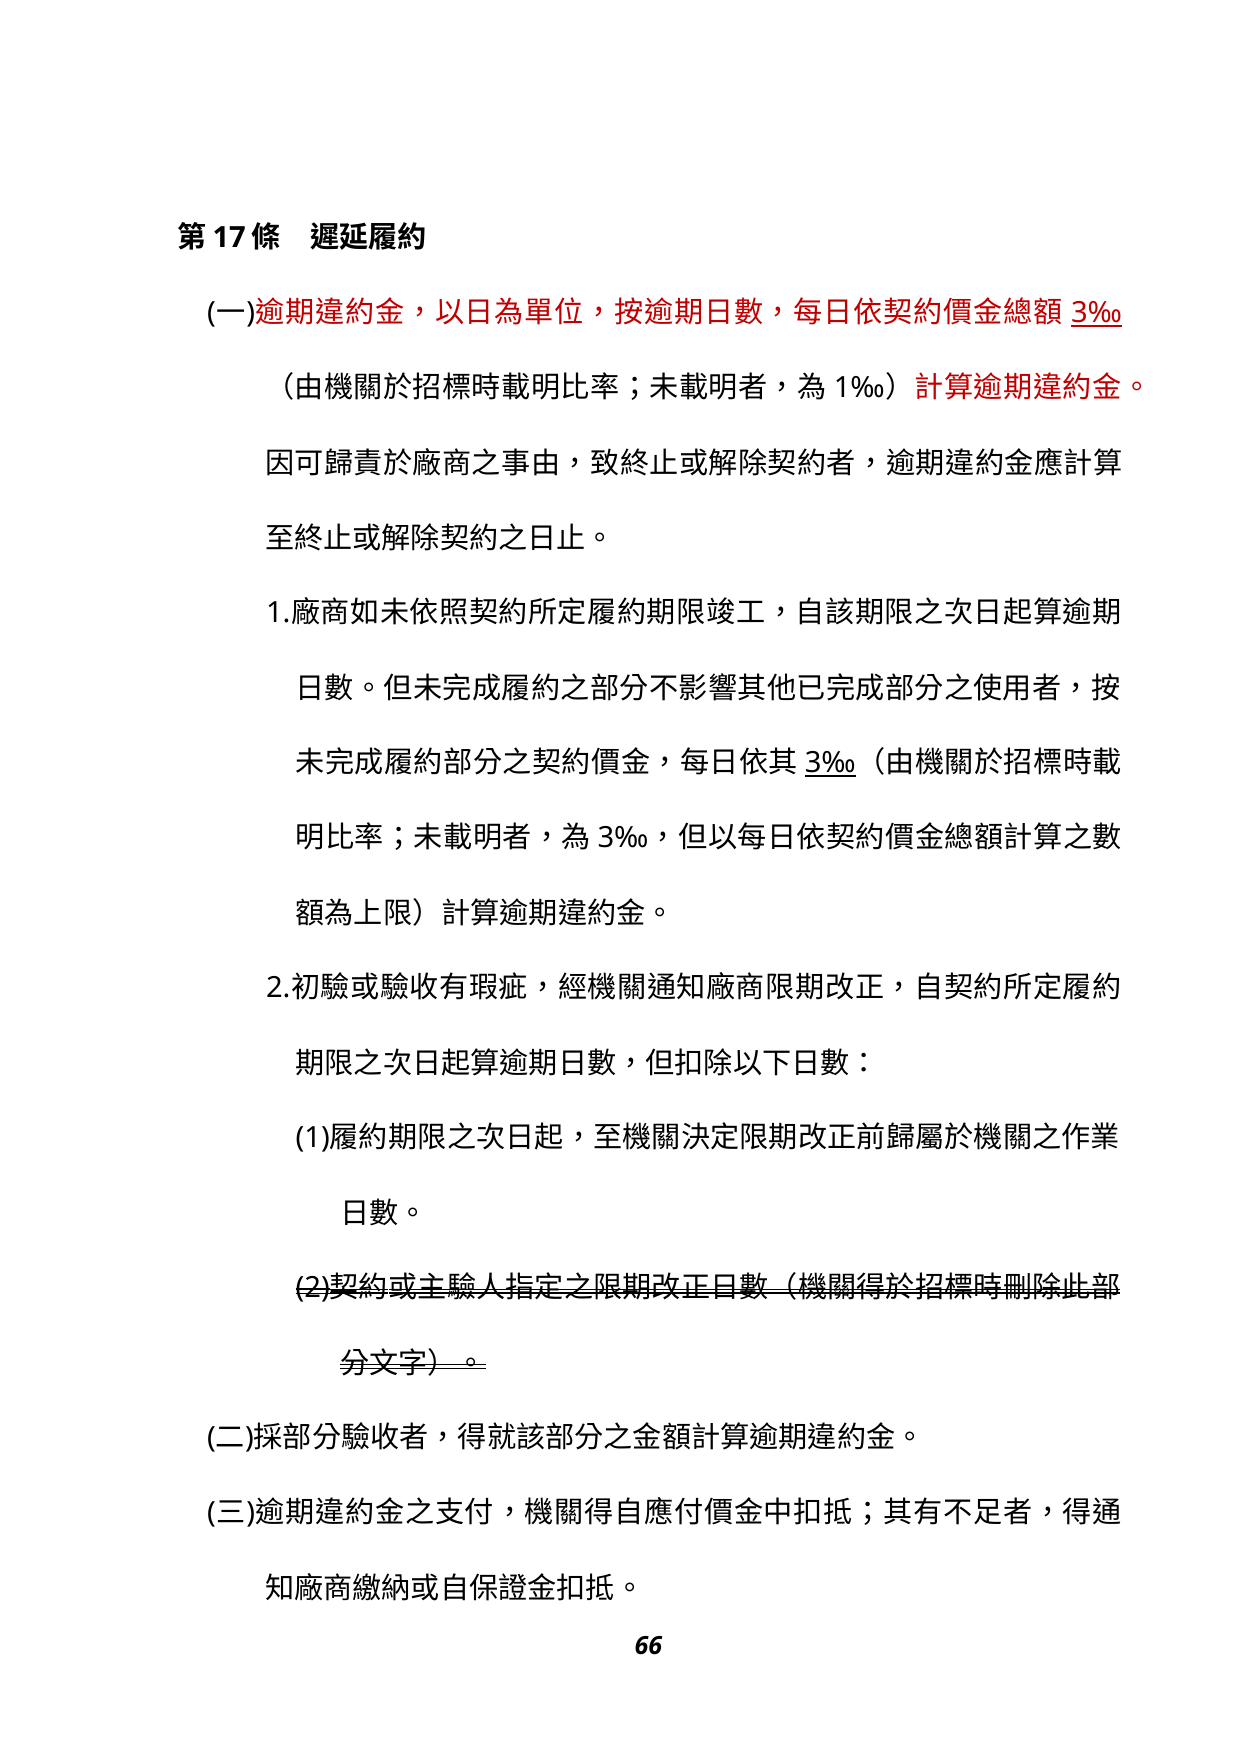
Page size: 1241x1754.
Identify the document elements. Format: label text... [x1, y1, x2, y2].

text 1.廠商如未依照契約所定履約期限竣工，自該期限之次日起算逾期日數。但未完成履約之部分不影響其他已完成部分之使用者，按未完成履約部分之契約價金，每日依其3‰（由機關於招標時載明比率；未載明者，為3‰，但以每日依契約價金總額計算之數額為上限）計算逾期違約金。 [266, 573, 1122, 948]
text (三)逾期違約金之支付，機關得自應付價金中扣抵；其有不足者，得通知廠商繳納或自保證金扣抵。 [207, 1473, 1122, 1623]
text (一)逾期違約金，以日為單位，按逾期日數，每日依契約價金總額3‰（由機關於招標時載明比率；未載明者，為1‰）計算逾期違約金。因可歸責於廠商之事由，致終止或解除契約者，逾期違約金應計算至終止或解除契約之日止。 [207, 273, 1122, 573]
text 第17條 遲延履約 [177, 198, 1122, 273]
text (2)契約或主驗人指定之限期改正日數（機關得於招標時刪除此部分文字）。 [295, 1248, 1122, 1398]
text (1)履約期限之次日起，至機關決定限期改正前歸屬於機關之作業日數。 [295, 1098, 1122, 1248]
text (二)採部分驗收者，得就該部分之金額計算逾期違約金。 [207, 1398, 1122, 1473]
text 2.初驗或驗收有瑕疵，經機關通知廠商限期改正，自契約所定履約期限之次日起算逾期日數，但扣除以下日數： [266, 948, 1122, 1098]
